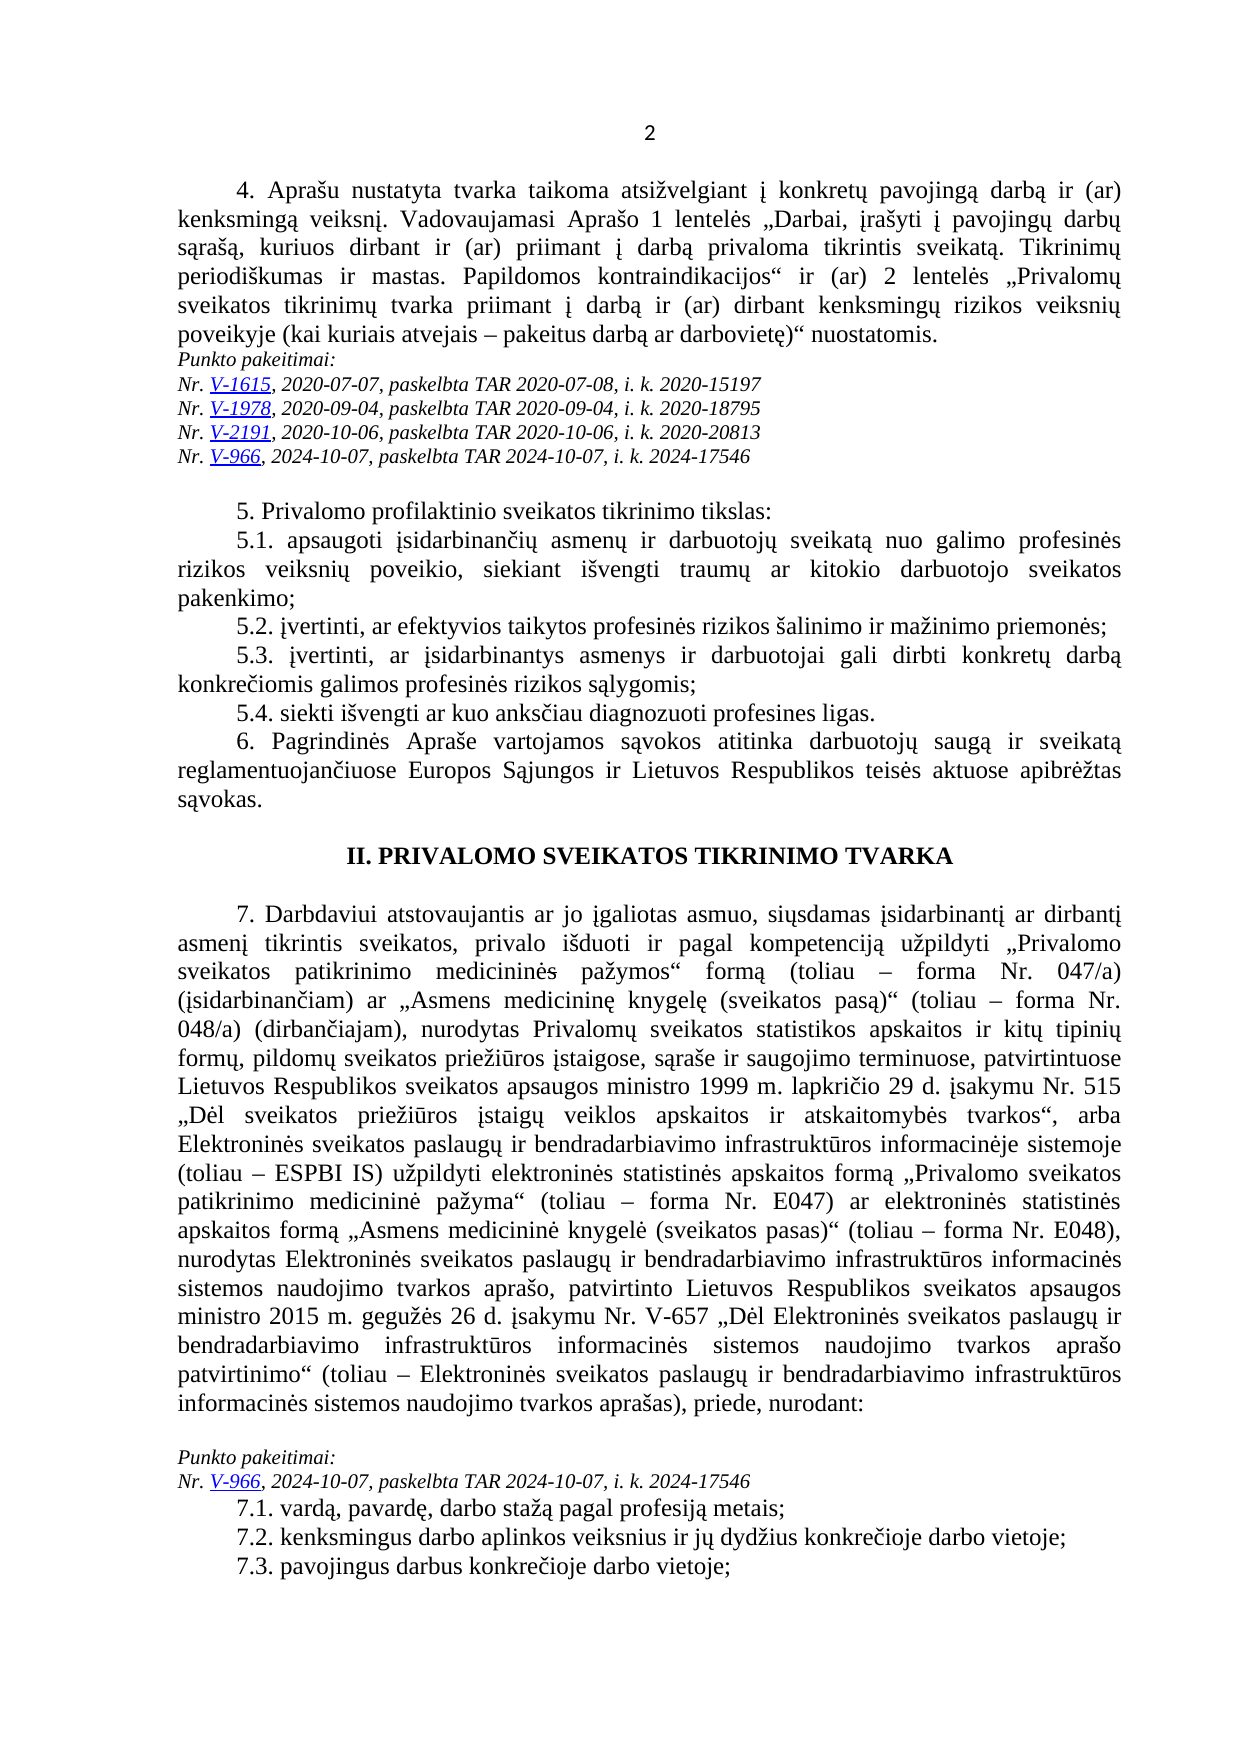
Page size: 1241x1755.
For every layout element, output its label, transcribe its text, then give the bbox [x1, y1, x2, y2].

text Punkto pakeitimai: [177, 347, 1122, 371]
text 7.3. pavojingus darbus konkrečioje darbo vietoje; [177, 1551, 1122, 1579]
text 6. Pagrindinės Apraše vartojamos sąvokos atitinka darbuotojų saugą ir sveikatą reglamentuojančiuose Europos Sąjungos ir Lietuvos Respublikos teisės aktuose apibrėžtas sąvokas. [177, 726, 1122, 813]
text II. PRIVALOMO SVEIKATOS TIKRINIMO TVARKA [177, 841, 1122, 870]
text Nr. V-1978, 2020-09-04, paskelbta TAR 2020-09-04, i. k. 2020-18795 [177, 396, 1122, 419]
text 4. Aprašu nustatyta tvarka taikoma atsižvelgiant į konkretų pavojingą darbą ir (ar) kenksmingą veiksnį. Vadovaujamasi Aprašo 1 lentelės „Darbai, įrašyti į pavojingų darbų sąrašą, kuriuos dirbant ir (ar) priimant į darbą privaloma tikrintis sveikatą. Tikrinimų periodiškumas ir mastas. Papildomos kontraindikacijos“ ir (ar) 2 lentelės „Privalomų sveikatos tikrinimų tvarka priimant į darbą ir (ar) dirbant kenksmingų rizikos veiksnių poveikyje (kai kuriais atvejais – pakeitus darbą ar darbovietę)“ nuostatomis. [177, 175, 1122, 347]
text 5.1. apsaugoti įsidarbinančių asmenų ir darbuotojų sveikatą nuo galimo profesinės rizikos veiksnių poveikio, siekiant išvengti traumų ar kitokio darbuotojo sveikatos pakenkimo; [177, 525, 1122, 611]
text Nr. V-1615, 2020-07-07, paskelbta TAR 2020-07-08, i. k. 2020-15197 [177, 371, 1122, 396]
text Nr. V-966, 2024-10-07, paskelbta TAR 2024-10-07, i. k. 2024-17546 [177, 444, 1122, 468]
text 7.1. vardą, pavardę, darbo stažą pagal profesiją metais; [177, 1493, 1122, 1522]
text 5.4. siekti išvengti ar kuo anksčiau diagnozuoti profesines ligas. [177, 698, 1122, 726]
text 7. Darbdaviui atstovaujantis ar jo įgaliotas asmuo, siųsdamas įsidarbinantį ar dirbantį asmenį tikrintis sveikatos, privalo išduoti ir pagal kompetenciją užpildyti „Privalomo sveikatos patikrinimo medicininės pažymos“ formą (toliau – forma Nr. 047/a) (įsidarbinančiam) ar „Asmens medicininę knygelę (sveikatos pasą)“ (toliau – forma Nr. 048/a) (dirbančiajam), nurodytas Privalomų sveikatos statistikos apskaitos ir kitų tipinių formų, pildomų sveikatos priežiūros įstaigose, sąraše ir saugojimo terminuose, patvirtintuose Lietuvos Respublikos sveikatos apsaugos ministro 1999 m. lapkričio 29 d. įsakymu Nr. 515 „Dėl sveikatos priežiūros įstaigų veiklos apskaitos ir atskaitomybės tvarkos“, arba Elektroninės sveikatos paslaugų ir bendradarbiavimo infrastruktūros informacinėje sistemoje (toliau – ESPBI IS) užpildyti elektroninės statistinės apskaitos formą „Privalomo sveikatos patikrinimo medicininė pažyma“ (toliau – forma Nr. E047) ar elektroninės statistinės apskaitos formą „Asmens medicininė knygelė (sveikatos pasas)“ (toliau – forma Nr. E048), nurodytas Elektroninės sveikatos paslaugų ir bendradarbiavimo infrastruktūros informacinės sistemos naudojimo tvarkos aprašo, patvirtinto Lietuvos Respublikos sveikatos apsaugos ministro 2015 m. gegužės 26 d. įsakymu Nr. V-657 „Dėl Elektroninės sveikatos paslaugų ir bendradarbiavimo infrastruktūros informacinės sistemos naudojimo tvarkos aprašo patvirtinimo“ (toliau – Elektroninės sveikatos paslaugų ir bendradarbiavimo infrastruktūros informacinės sistemos naudojimo tvarkos aprašas), priede, nurodant: [177, 899, 1122, 1416]
text Nr. V-966, 2024-10-07, paskelbta TAR 2024-10-07, i. k. 2024-17546 [177, 1469, 1122, 1493]
text 7.2. kenksmingus darbo aplinkos veiksnius ir jų dydžius konkrečioje darbo vietoje; [177, 1522, 1122, 1551]
text 5.2. įvertinti, ar efektyvios taikytos profesinės rizikos šalinimo ir mažinimo priemonės; [177, 611, 1122, 640]
text 5. Privalomo profilaktinio sveikatos tikrinimo tikslas: [177, 496, 1122, 525]
text Nr. V-2191, 2020-10-06, paskelbta TAR 2020-10-06, i. k. 2020-20813 [177, 419, 1122, 444]
text 5.3. įvertinti, ar įsidarbinantys asmenys ir darbuotojai gali dirbti konkretų darbą konkrečiomis galimos profesinės rizikos sąlygomis; [177, 640, 1122, 698]
text Punkto pakeitimai: [177, 1445, 1122, 1469]
